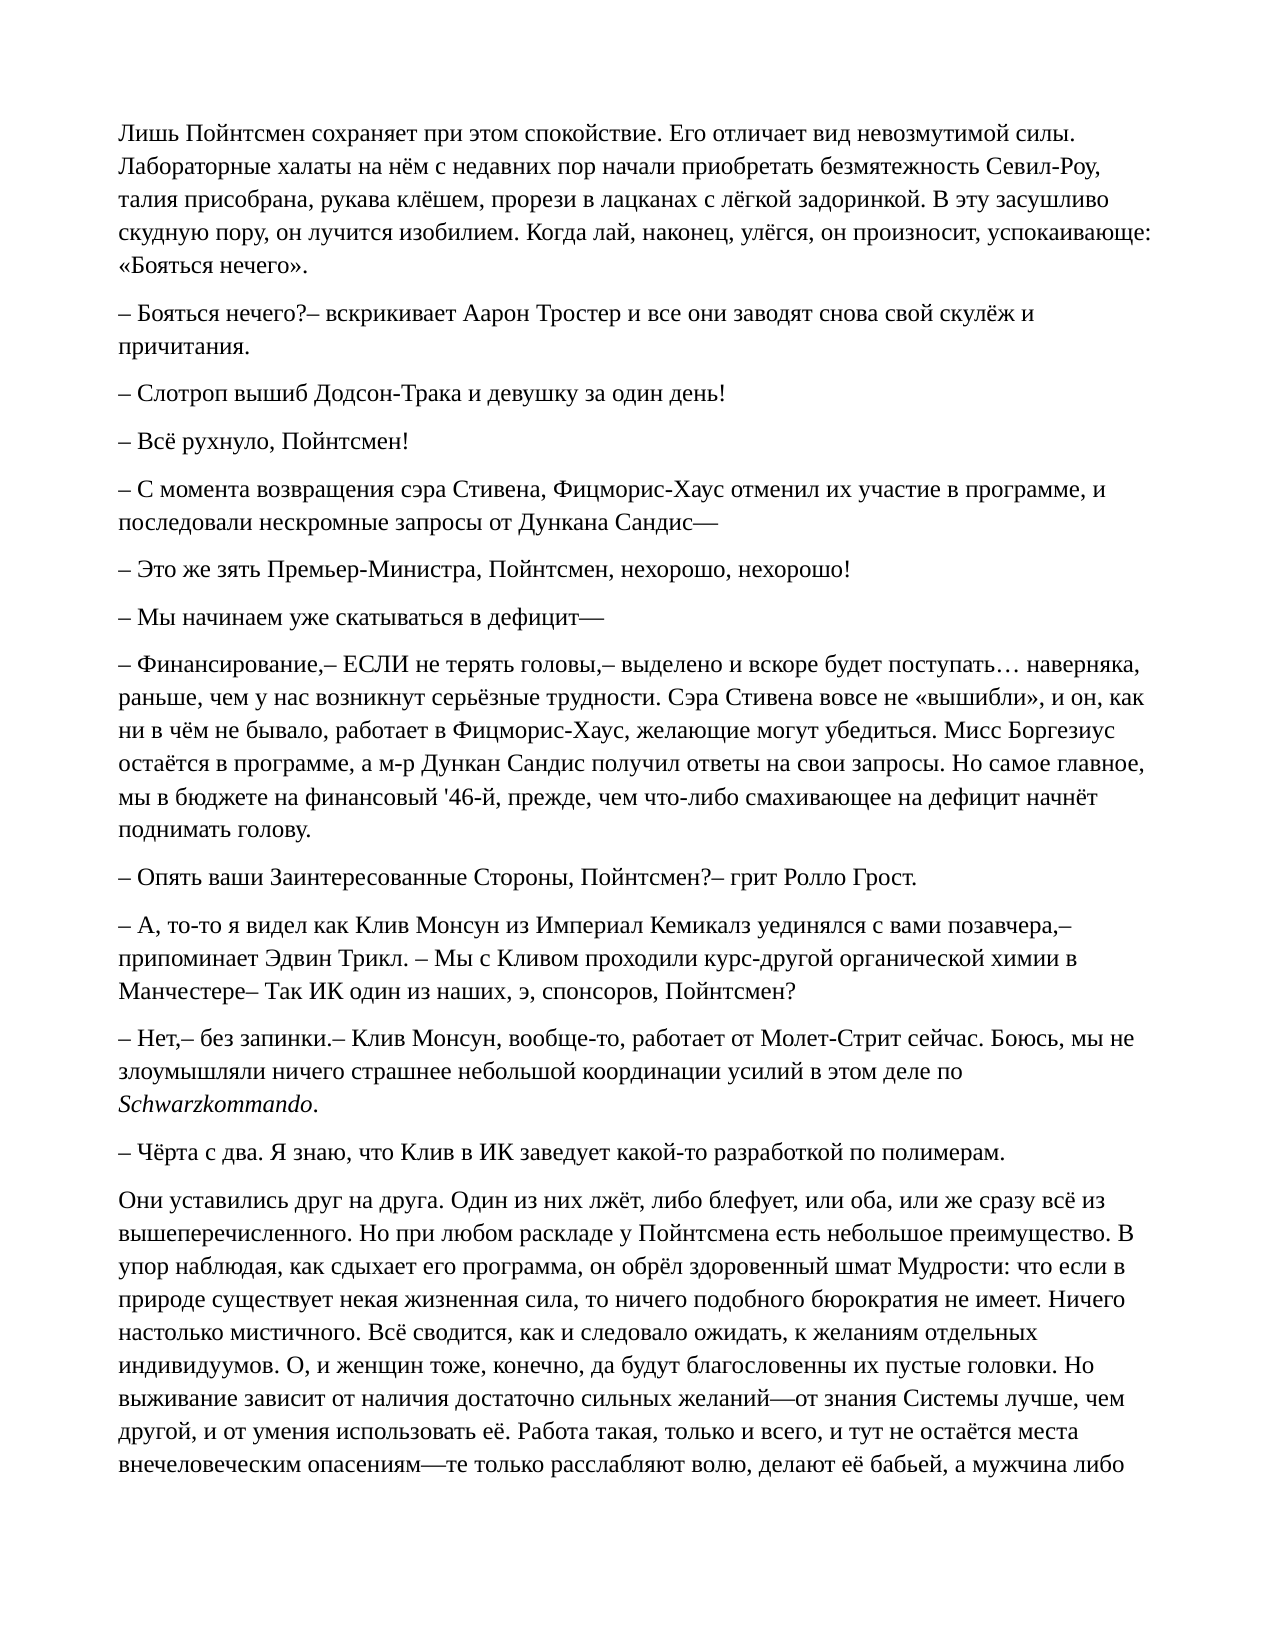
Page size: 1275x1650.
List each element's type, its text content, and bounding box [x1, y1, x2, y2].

text – Опять ваши Заинтересованные Стороны, Пойнтсмен?– грит Ролло Грост. [118, 862, 1157, 891]
text – Всё рухнуло, Пойнтсмен! [118, 426, 1157, 455]
text – Чёрта с два. Я знаю, что Клив в ИК заведует какой-то разработкой по полимерам. [118, 1137, 1157, 1166]
text Лишь Пойнтсмен сохраняет при этом спокойствие. Его отличает вид невозмутимой силы. Лабораторные халаты на нём с недавних пор начали приобретать безмятежность Севил-Роу, талия присобрана, рукава клёшем, прорези в лацканах с лёгкой задоринкой. В эту засушливо скудную пору, он лучится изобилием. Когда лай, наконец, улёгся, он произносит, успокаивающе: «Бояться нечего». [118, 118, 1157, 279]
text Они уставились друг на друга. Один из них лжёт, либо блефует, или оба, или же сразу всё из вышеперечисленного. Но при любом раскладе у Пойнтсмена есть небольшое преимущество. В упор наблюдая, как сдыхает его программа, он обрёл здоровенный шмат Мудрости: что если в природе существует некая жизненная сила, то ничего подобного бюрократия не имеет. Ничего настолько мистичного. Всё сводится, как и следовало ожидать, к желаниям отдельных индивидуумов. О, и женщин тоже, конечно, да будут благословенны их пустые головки. Но выживание зависит от наличия достаточно сильных желаний—от знания Системы лучше, чем другой, и от умения использовать её. Работа такая, только и всего, и тут не остаётся места внечеловеческим опасениям—те только расслабляют волю, делают её бабьей, а мужчина либо [118, 1185, 1157, 1478]
text – Нет,– без запинки.– Клив Монсун, вообще-то, работает от Молет-Стрит сейчас. Боюсь, мы не злоумышляли ничего страшнее небольшой координации усилий в этом деле по Schwarzkommando. [118, 1023, 1157, 1118]
text – Мы начинаем уже скатываться в дефицит— [118, 602, 1157, 631]
text – Бояться нечего?– вскрикивает Аарон Тростер и все они заводят снова свой скулёж и причитания. [118, 298, 1157, 359]
text – Финансирование,– ЕСЛИ не терять головы,– выделено и вскоре будет поступать… наверняка, раньше, чем у нас возникнут серьёзные трудности. Сэра Стивена вовсе не «вышибли», и он, как ни в чём не бывало, работает в Фицморис-Хаус, желающие могут убедиться. Мисс Боргезиус остаётся в программе, а м-р Дункан Сандис получил ответы на свои запросы. Но самое главное, мы в бюджете на финансовый '46-й, прежде, чем что-либо смахивающее на дефицит начнёт поднимать голову. [118, 649, 1157, 843]
text – Это же зять Премьер-Министра, Пойнтсмен, нехорошо, нехорошо! [118, 554, 1157, 583]
text – А, то-то я видел как Клив Монсун из Империал Кемикалз уединялся с вами позавчера,– припоминает Эдвин Трикл. – Мы с Кливом проходили курс-другой органической химии в Манчестере– Так ИК один из наших, э, спонсоров, Пойнтсмен? [118, 910, 1157, 1004]
text – С момента возвращения сэра Стивена, Фицморис-Хаус отменил их участие в программе, и последовали нескромные запросы от Дункана Сандис— [118, 474, 1157, 535]
text – Слотроп вышиб Додсон-Трака и девушку за один день! [118, 378, 1157, 407]
